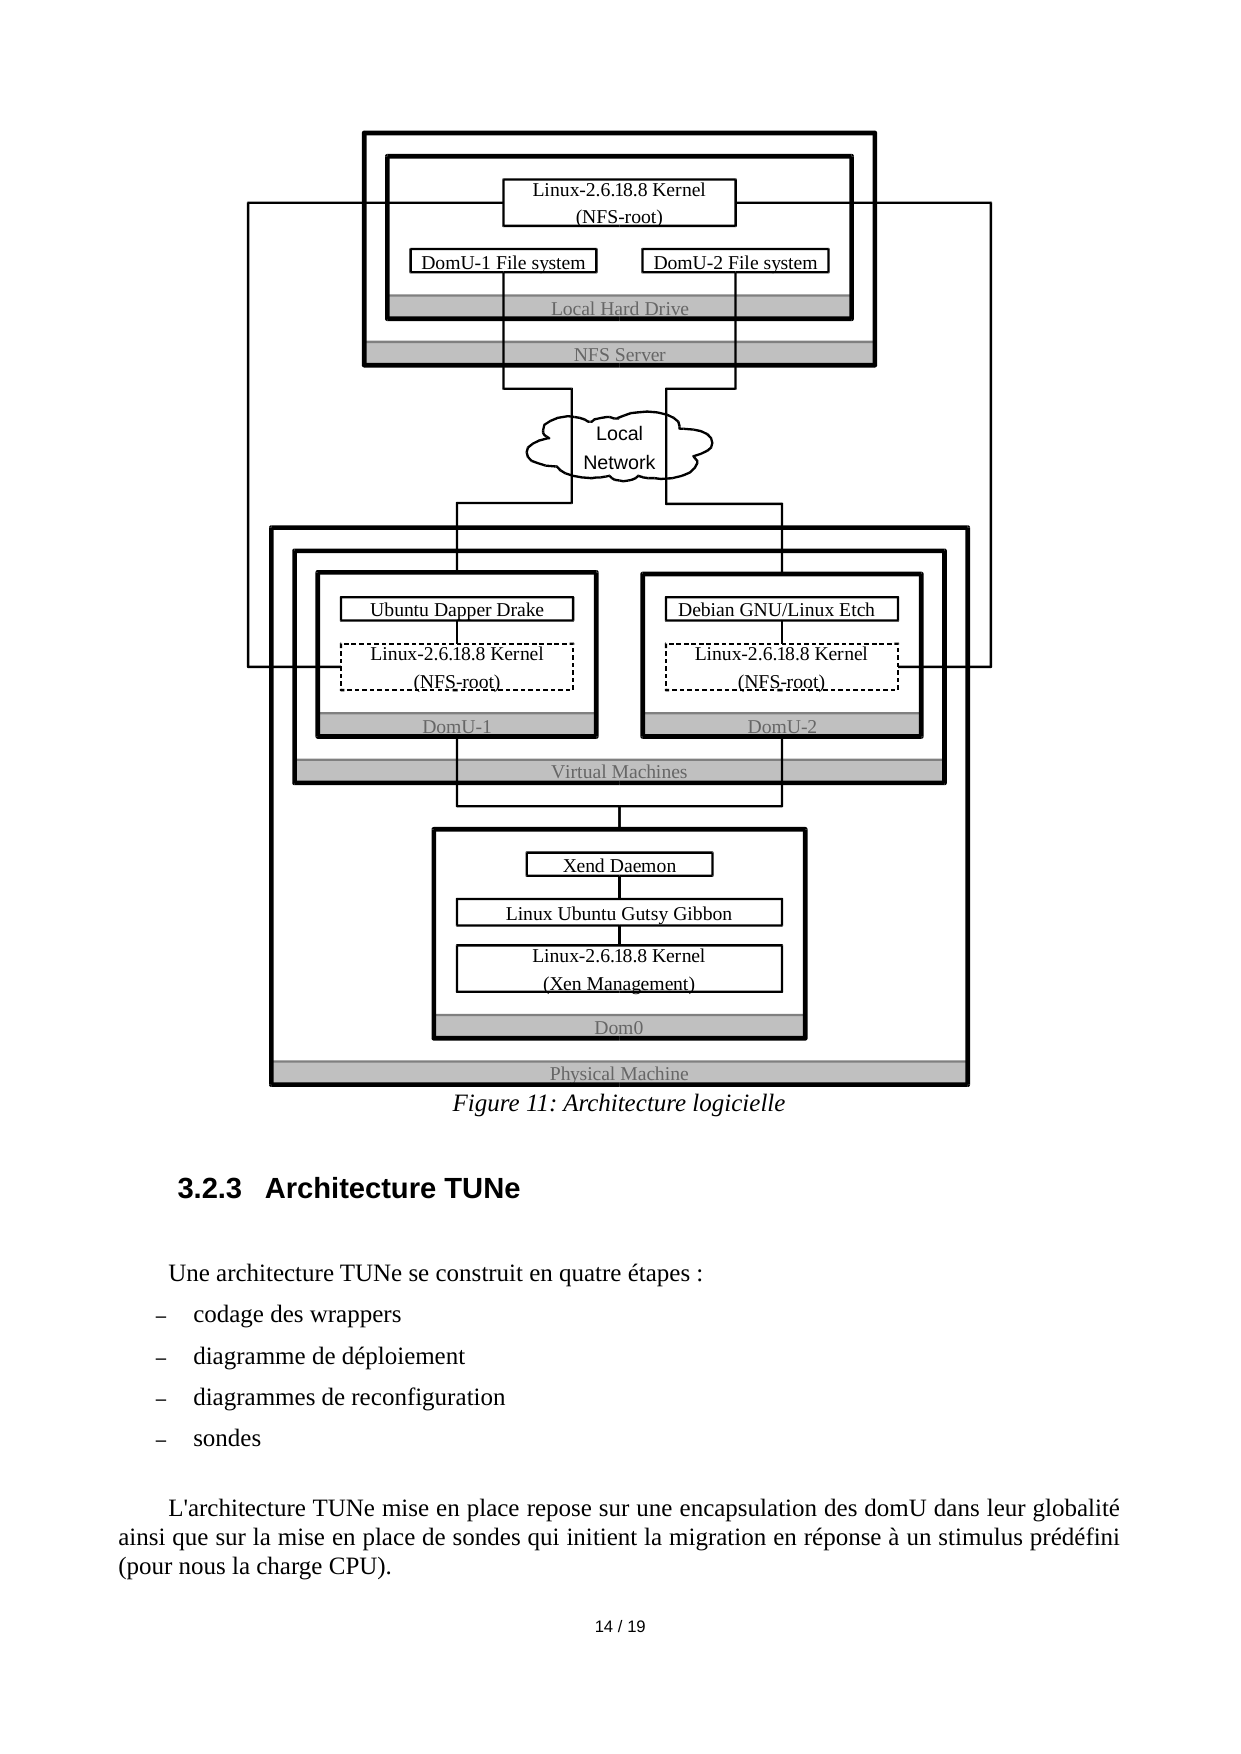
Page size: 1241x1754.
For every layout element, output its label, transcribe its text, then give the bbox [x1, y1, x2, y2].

list diagrammes de reconfiguration [156, 1382, 1122, 1411]
list codage des wrappers [156, 1299, 1122, 1328]
text L'architecture TUNe mise en place repose sur une encapsulation des domU dans leur globalité ainsi que sur la mise en place de sondes qui initient la migration en réponse à un stimulus prédéfini (pour nous la charge CPU). [118, 1493, 1122, 1579]
list sondes [156, 1423, 1122, 1452]
text Figure 10: Architecture logicielle [246, 131, 994, 1117]
subtitle Architecture TUNe [177, 1171, 1122, 1204]
text Une architecture TUNe se construit en quatre étapes : [118, 1258, 1122, 1287]
list diagramme de déploiement [156, 1341, 1122, 1369]
